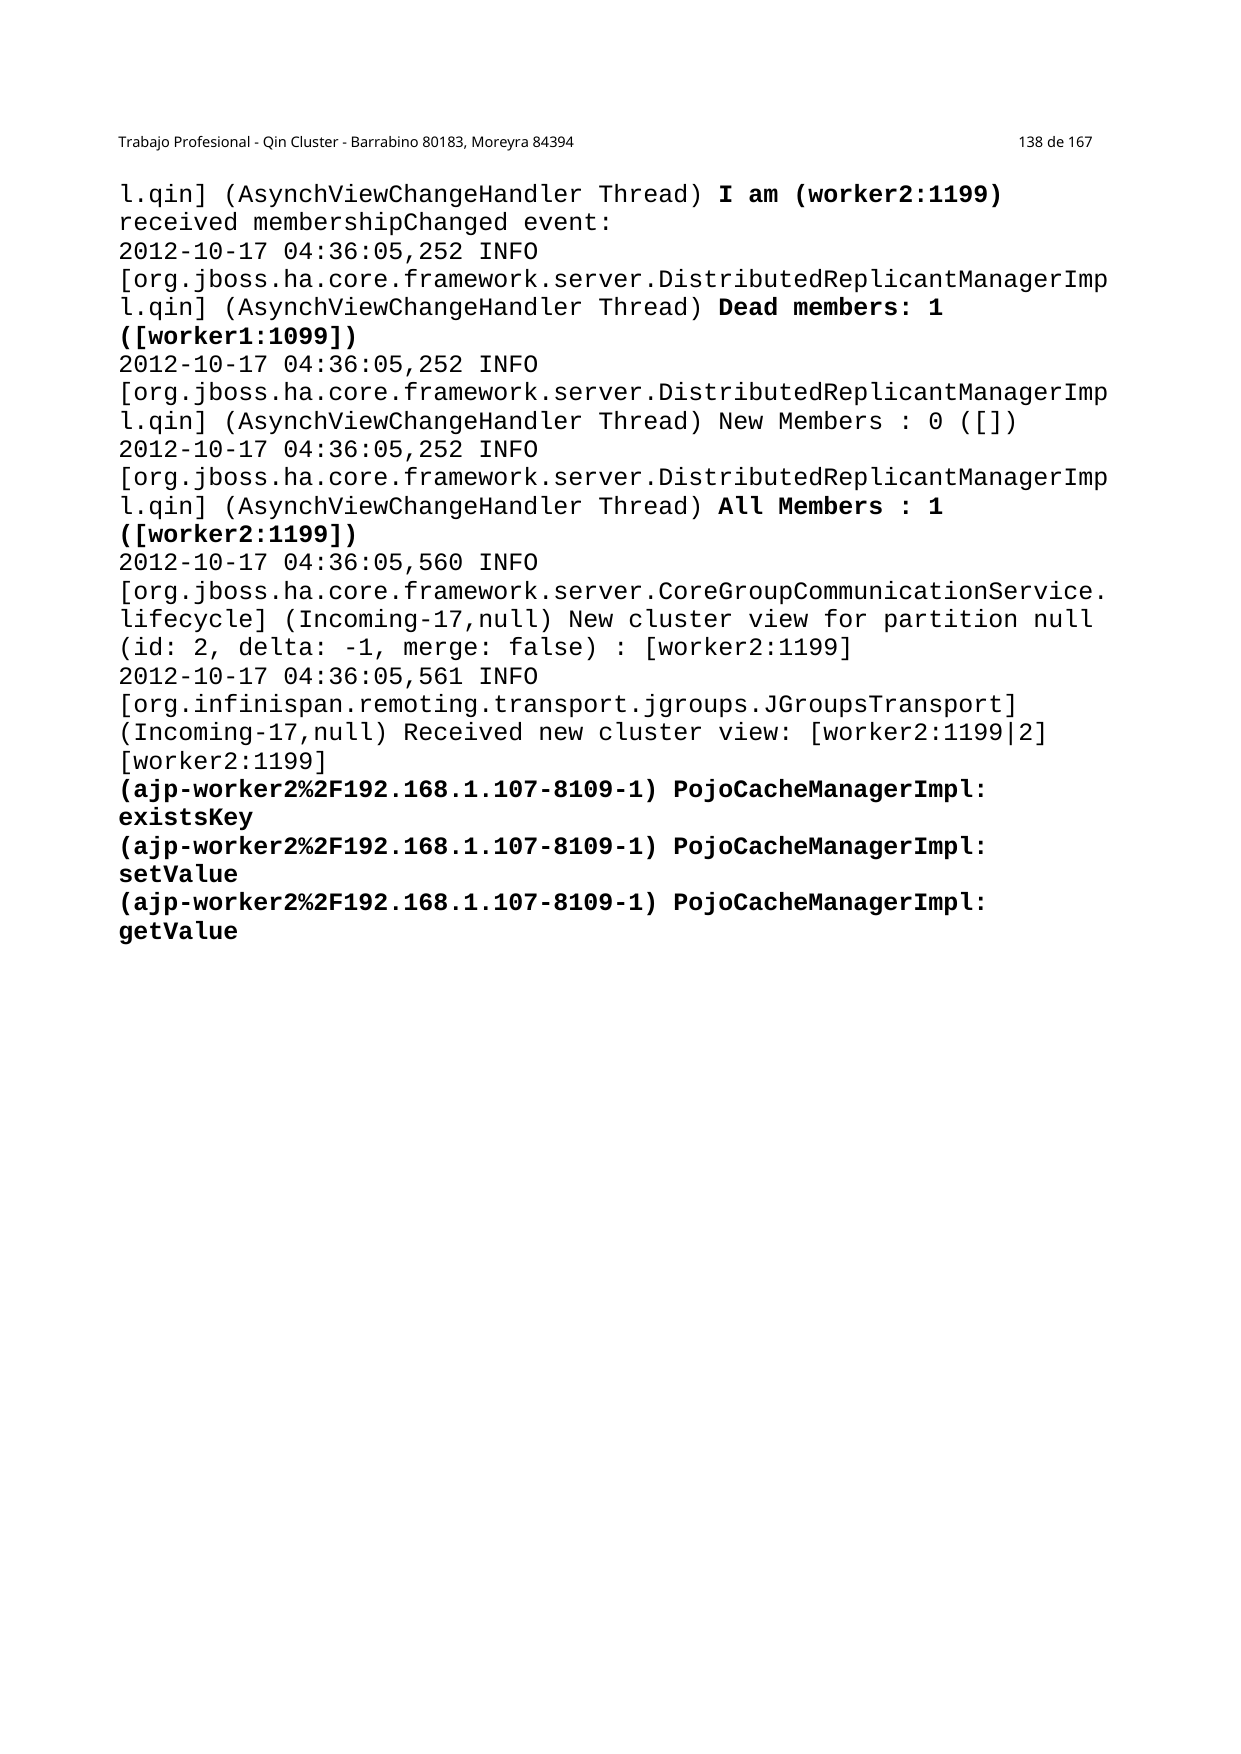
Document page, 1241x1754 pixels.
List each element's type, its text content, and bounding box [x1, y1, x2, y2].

text 2012-10-17 04:36:05,252 INFO [org.jboss.ha.core.framework.server.DistributedReplicantManagerImpl.qin] (AsynchViewChangeHandler Thread) All Members : 1 ([worker2:1199]) [118, 437, 1122, 550]
text (ajp-worker2%2F192.168.1.107-8109-1) PojoCacheManagerImpl: setValue [118, 833, 1122, 890]
text (ajp-worker2%2F192.168.1.107-8109-1) PojoCacheManagerImpl: existsKey [118, 777, 1122, 833]
text 2012-10-17 04:36:05,252 INFO [org.jboss.ha.core.framework.server.DistributedReplicantManagerImpl.qin] (AsynchViewChangeHandler Thread) Dead members: 1 ([worker1:1099]) [118, 238, 1122, 352]
text 2012-10-17 04:36:05,560 INFO [org.jboss.ha.core.framework.server.CoreGroupCommunicationService.lifecycle] (Incoming-17,null) New cluster view for partition null (id: 2, delta: -1, merge: false) : [worker2:1199] [118, 550, 1122, 663]
text 2012-10-17 04:36:05,561 INFO [org.infinispan.remoting.transport.jgroups.JGroupsTransport] (Incoming-17,null) Received new cluster view: [worker2:1199|2] [worker2:1199] [118, 663, 1122, 777]
text (ajp-worker2%2F192.168.1.107-8109-1) PojoCacheManagerImpl: getValue [118, 890, 1122, 947]
text 2012-10-17 04:36:05,252 INFO [org.jboss.ha.core.framework.server.DistributedReplicantManagerImpl.qin] (AsynchViewChangeHandler Thread) New Members : 0 ([]) [118, 352, 1122, 437]
text l.qin] (AsynchViewChangeHandler Thread) I am (worker2:1199) received membershipChanged event: [118, 182, 1122, 238]
